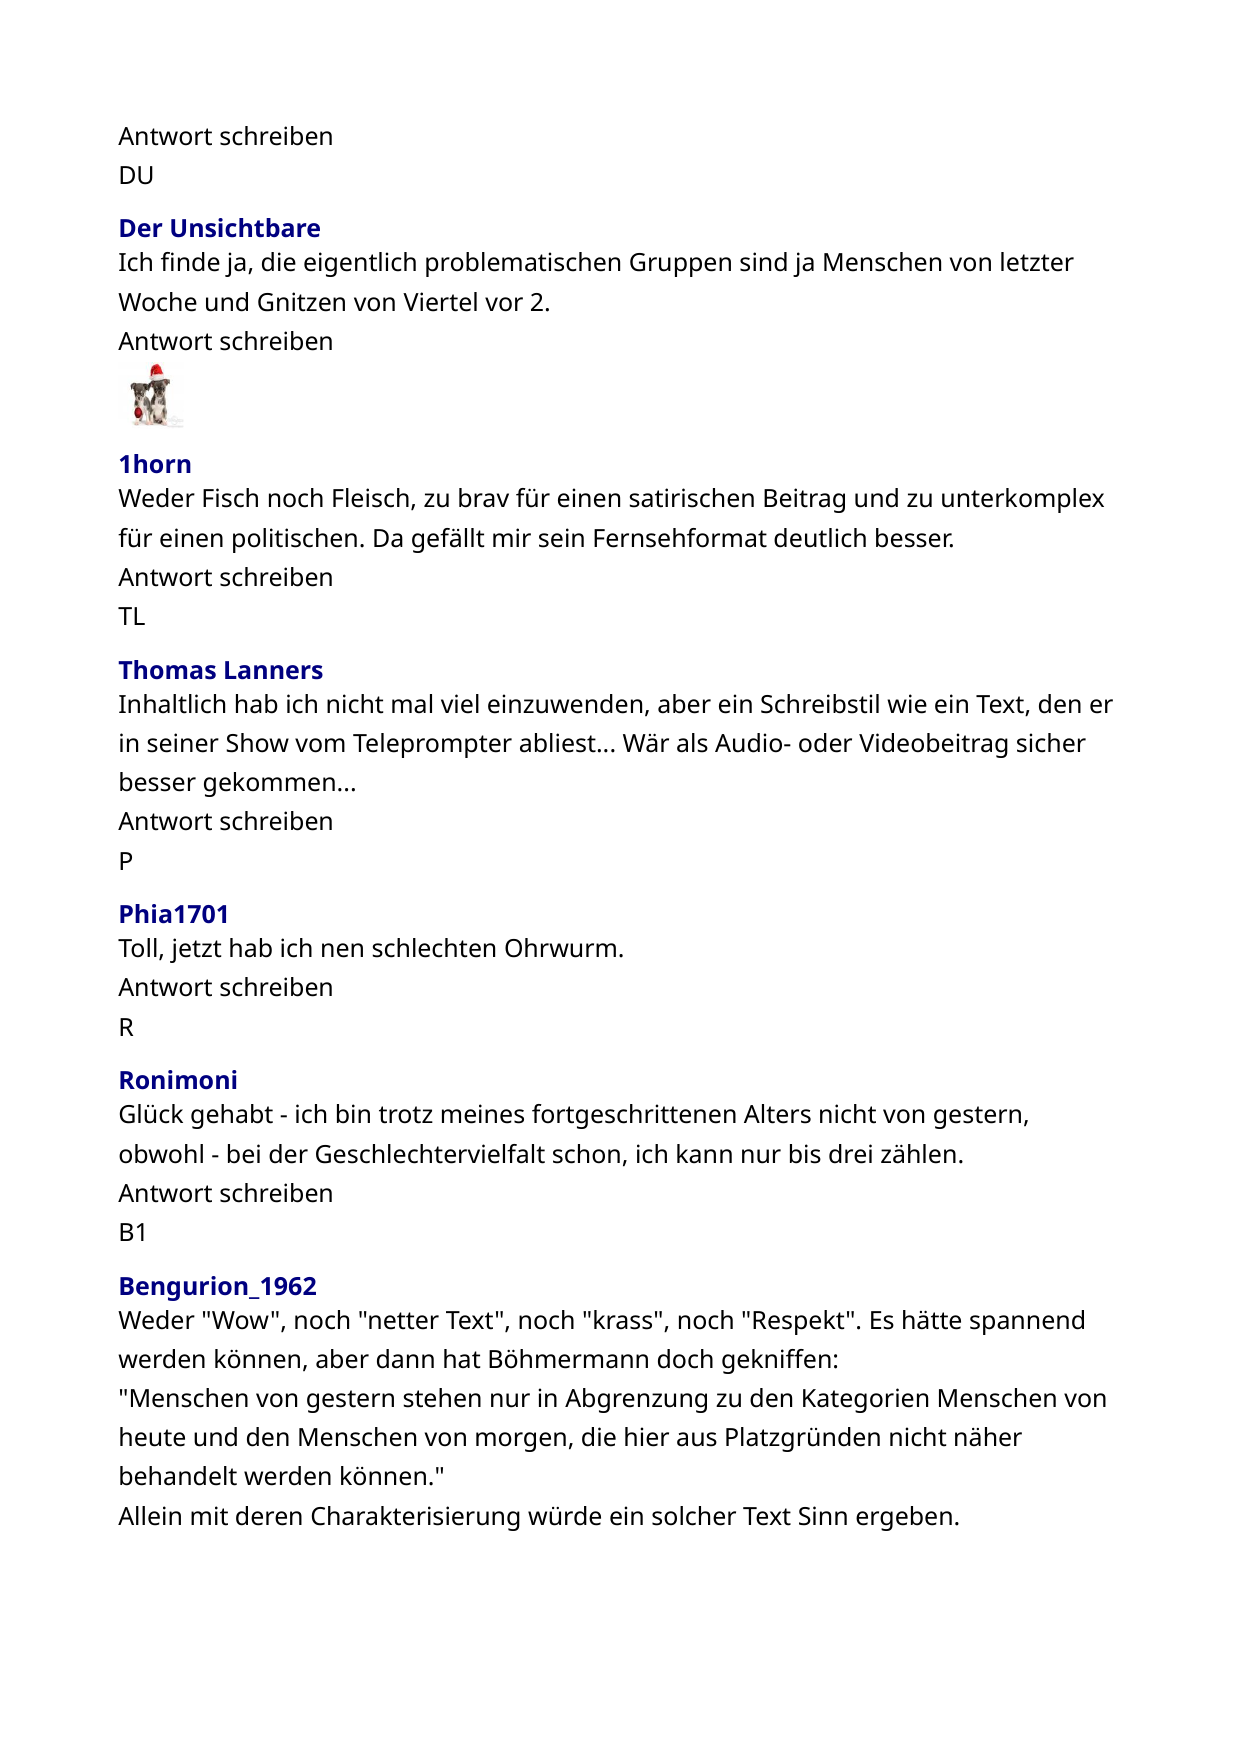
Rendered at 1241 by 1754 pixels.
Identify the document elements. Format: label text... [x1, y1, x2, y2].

picture [118, 362, 184, 429]
text TL [118, 599, 1122, 633]
text Antwort schreiben [118, 559, 1122, 593]
text R [118, 1009, 1122, 1043]
text Antwort schreiben [118, 118, 1122, 152]
text "Menschen von gestern stehen nur in Abgrenzung zu den Kategorien Menschen von heute und den Menschen von morgen, die hier aus Platzgründen nicht näher behandelt werden können." [118, 1381, 1122, 1493]
subtitle Ronimoni [118, 1063, 1122, 1097]
text DU [118, 157, 1122, 191]
text Ich finde ja, die eigentlich problematischen Gruppen sind ja Menschen von letzter Woche und Gnitzen von Viertel vor 2. [118, 245, 1122, 318]
text P [118, 843, 1122, 877]
text Antwort schreiben [118, 804, 1122, 838]
subtitle Bengurion_1962 [118, 1268, 1122, 1302]
subtitle 1horn [118, 447, 1122, 481]
subtitle Der Unsichtbare [118, 211, 1122, 245]
text Glück gehabt - ich bin trotz meines fortgeschrittenen Alters nicht von gestern, obwohl - bei der Geschlechtervielfalt schon, ich kann nur bis drei zählen. [118, 1097, 1122, 1170]
text Toll, jetzt hab ich nen schlechten Ohrwurm. [118, 931, 1122, 965]
text Antwort schreiben [118, 1175, 1122, 1209]
text Antwort schreiben [118, 323, 1122, 357]
text Antwort schreiben [118, 970, 1122, 1004]
text Allein mit deren Charakterisierung würde ein solcher Text Sinn ergeben. [118, 1498, 1122, 1532]
text Weder "Wow", noch "netter Text", noch "krass", noch "Respekt". Es hätte spannend werden können, aber dann hat Böhmermann doch gekniffen: [118, 1302, 1122, 1376]
subtitle Phia1701 [118, 897, 1122, 931]
text Weder Fisch noch Fleisch, zu brav für einen satirischen Beitrag und zu unterkomplex für einen politischen. Da gefällt mir sein Fernsehformat deutlich besser. [118, 481, 1122, 554]
text Inhaltlich hab ich nicht mal viel einzuwenden, aber ein Schreibstil wie ein Text, den er in seiner Show vom Teleprompter abliest... Wär als Audio- oder Videobeitrag sicher besser gekommen... [118, 686, 1122, 799]
subtitle Thomas Lanners [118, 652, 1122, 686]
text B1 [118, 1214, 1122, 1249]
